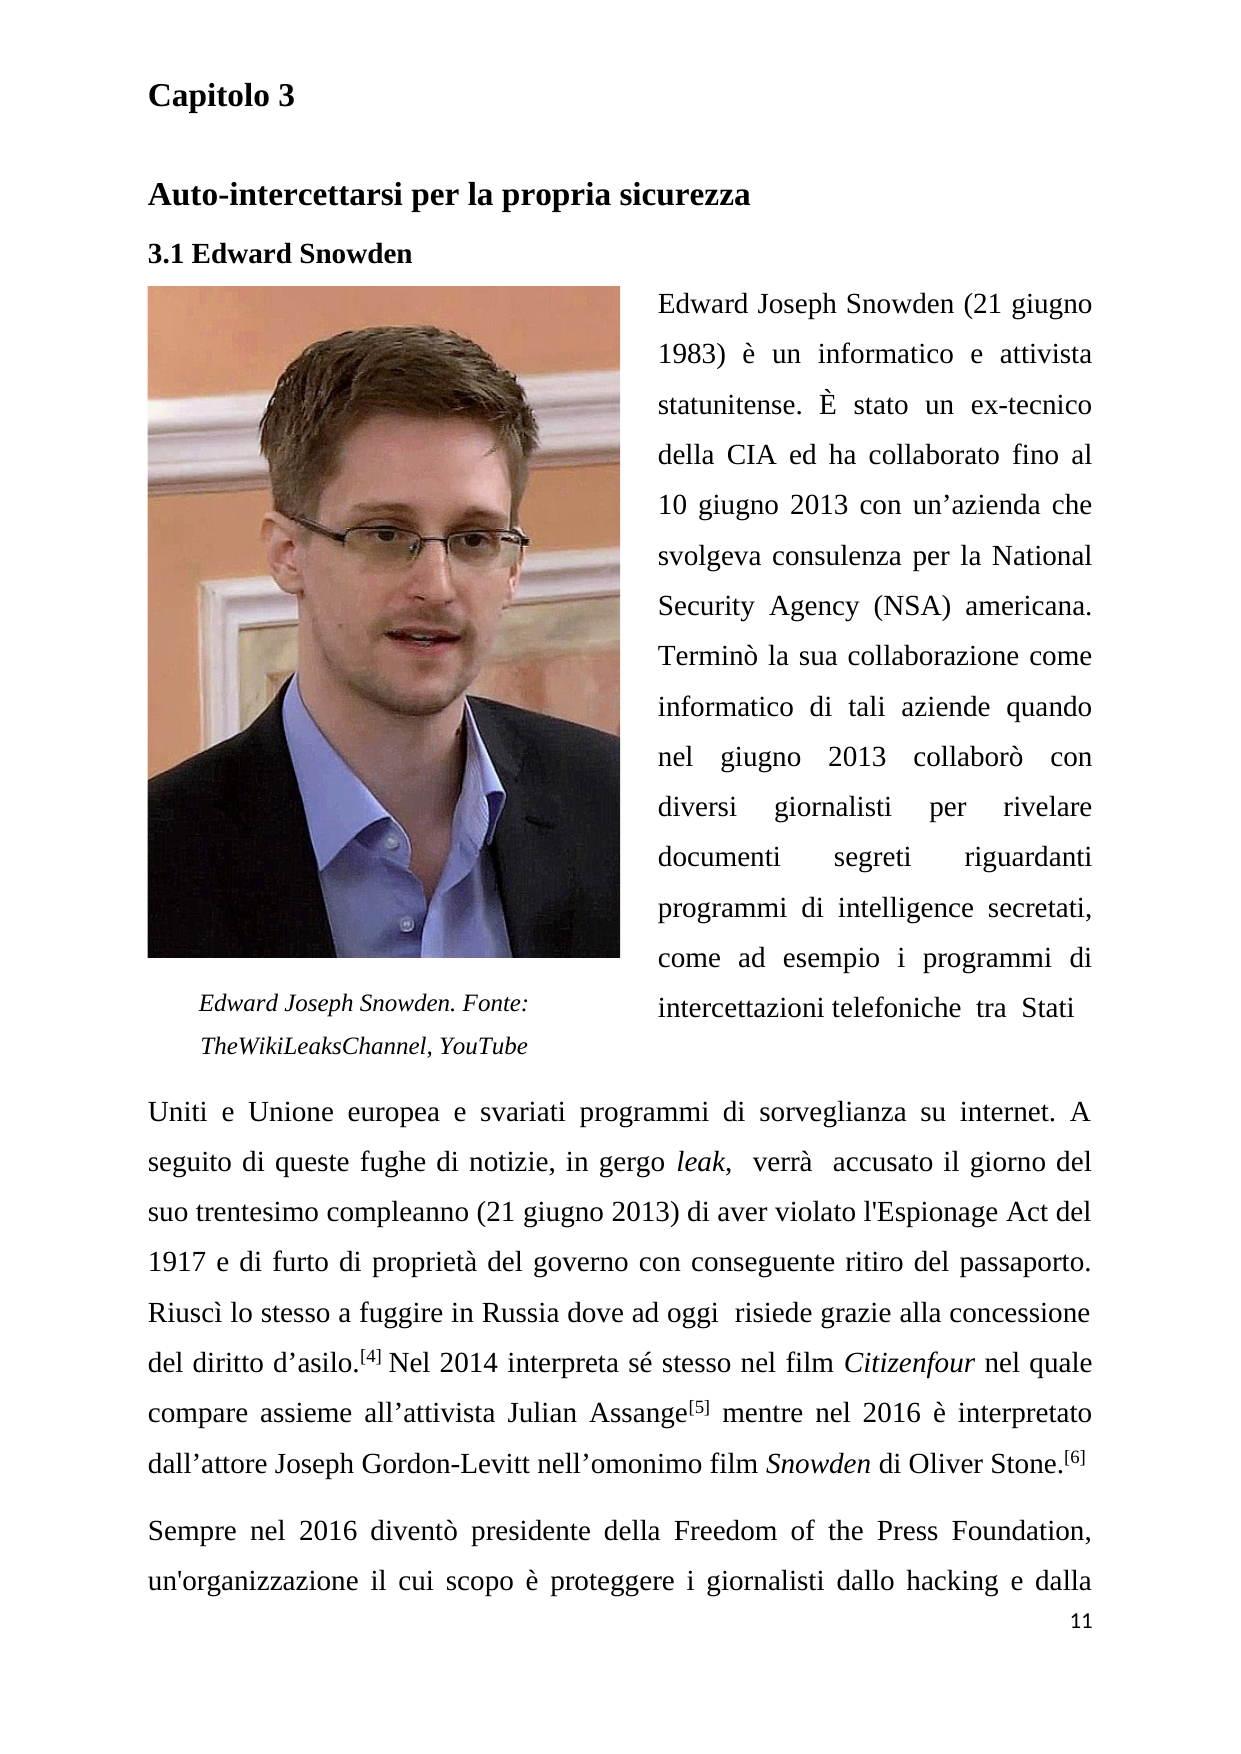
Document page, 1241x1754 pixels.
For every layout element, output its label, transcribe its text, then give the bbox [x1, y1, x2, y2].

text Edward Joseph Snowden (21 giugno 1983) è un informatico e attivista statunitense. È stato un ex-tecnico della CIA ed ha collaborato fino al 10 giugno 2013 con un’azienda che svolgeva consulenza per la National Security Agency (NSA) americana. Terminò la sua collaborazione come informatico di tali aziende quando nel giugno 2013 collaborò con diversi giornalisti per rivelare documenti segreti riguardanti programmi di intelligence secretati, come ad esempio i programmi di intercettazioni telefoniche tra Stati [658, 286, 1092, 1024]
text Capitolo 3 [148, 75, 1092, 113]
subtitle 3.1 Edward Snowden [148, 236, 1092, 269]
text Edward Joseph Snowden. Fonte: TheWikiLeaksChannel, YouTube [148, 988, 583, 1060]
text Sempre nel 2016 diventò presidente della Freedom of the Press Foundation, un'organizzazione il cui scopo è proteggere i giornalisti dallo hacking e dalla [148, 1513, 1092, 1597]
text Uniti e Unione europea e svariati programmi di sorveglianza su internet. A seguito di queste fughe di notizie, in gergo leak, verrà accusato il giorno del suo trentesimo compleanno (21 giugno 2013) di aver violato l'Espionage Act del 1917 e di furto di proprietà del governo con conseguente ritiro del passaporto. Riuscì lo stesso a fuggire in Russia dove ad oggi risiede grazie alla concessione del diritto d’asilo.[4] Nel 2014 interpreta sé stesso nel film Citizenfour nel quale compare assieme all’attivista Julian Assange[5] mentre nel 2016 è interpretato dall’attore Joseph Gordon-Levitt nell’omonimo film Snowden di Oliver Stone.[6] [148, 1094, 1092, 1479]
subtitle Auto-intercettarsi per la propria sicurezza [148, 174, 1092, 212]
